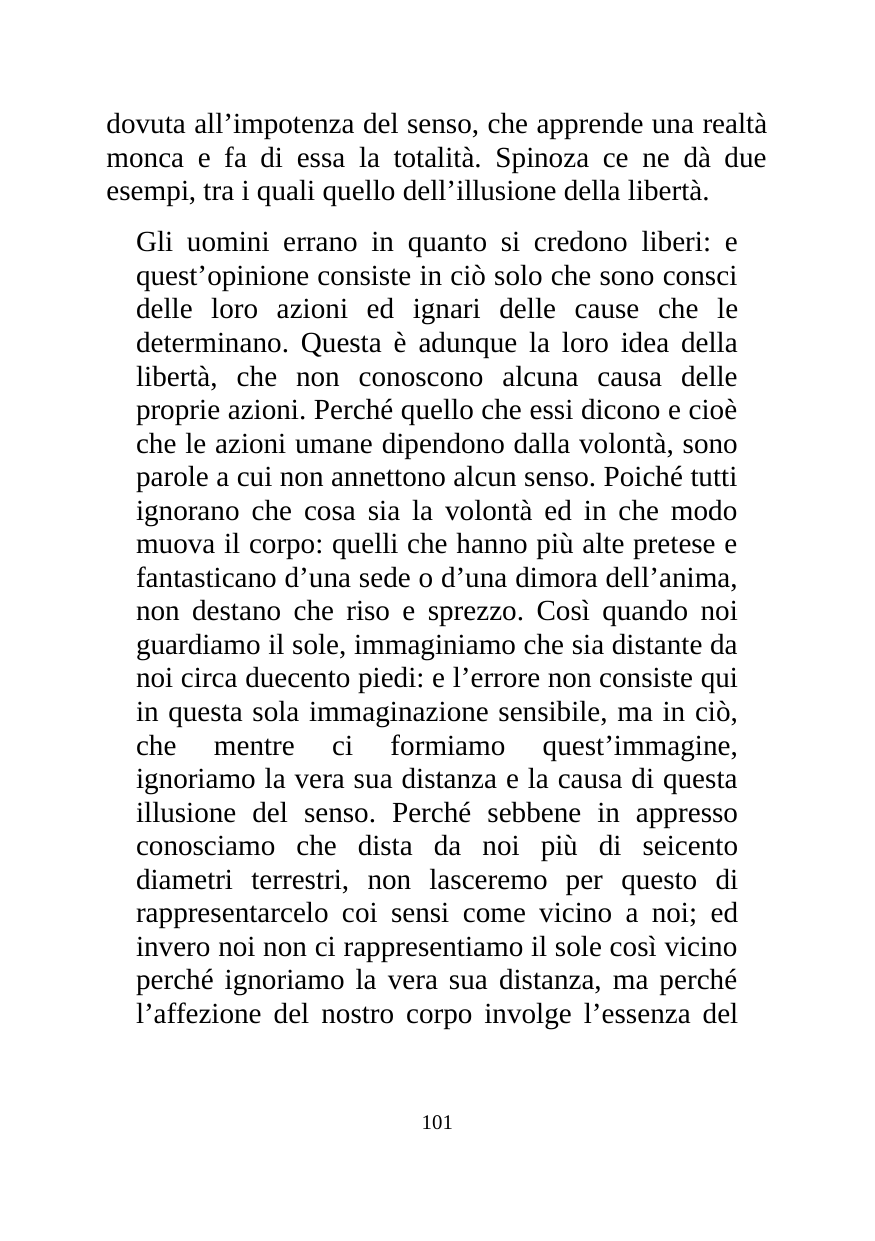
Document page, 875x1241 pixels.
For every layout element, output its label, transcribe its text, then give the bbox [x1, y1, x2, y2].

text Gli uomini errano in quanto si credono liberi: e quest’opinione consiste in ciò solo che sono consci delle loro azioni ed ignari delle cause che le determinano. Questa è adunque la loro idea della libertà, che non conoscono alcuna causa delle proprie azioni. Perché quello che essi dicono e cioè che le azioni umane dipendono dalla volontà, sono parole a cui non annettono alcun senso. Poiché tutti ignorano che cosa sia la volontà ed in che modo muova il corpo: quelli che hanno più alte pretese e fantasticano d’una sede o d’una dimora dell’anima, non destano che riso e sprezzo. Così quando noi guardiamo il sole, immaginiamo che sia distante da noi circa duecento piedi: e l’errore non consiste qui in questa sola immaginazione sensibile, ma in ciò, che mentre ci formiamo quest’immagine, ignoriamo la vera sua distanza e la causa di questa illusione del senso. Perché sebbene in appresso conosciamo che dista da noi più di seicento diametri terrestri, non lasceremo per questo di rappresentarcelo coi sensi come vicino a noi; ed invero noi non ci rappresentiamo il sole così vicino perché ignoriamo la vera sua distanza, ma perché l’affezione del nostro corpo involge l’essenza del [136, 224, 738, 1029]
text dovuta all’impotenza del senso, che apprende una realtà monca e fa di essa la totalità. Spinoza ce ne dà due esempi, tra i quali quello dell’illusione della libertà. [106, 106, 768, 207]
